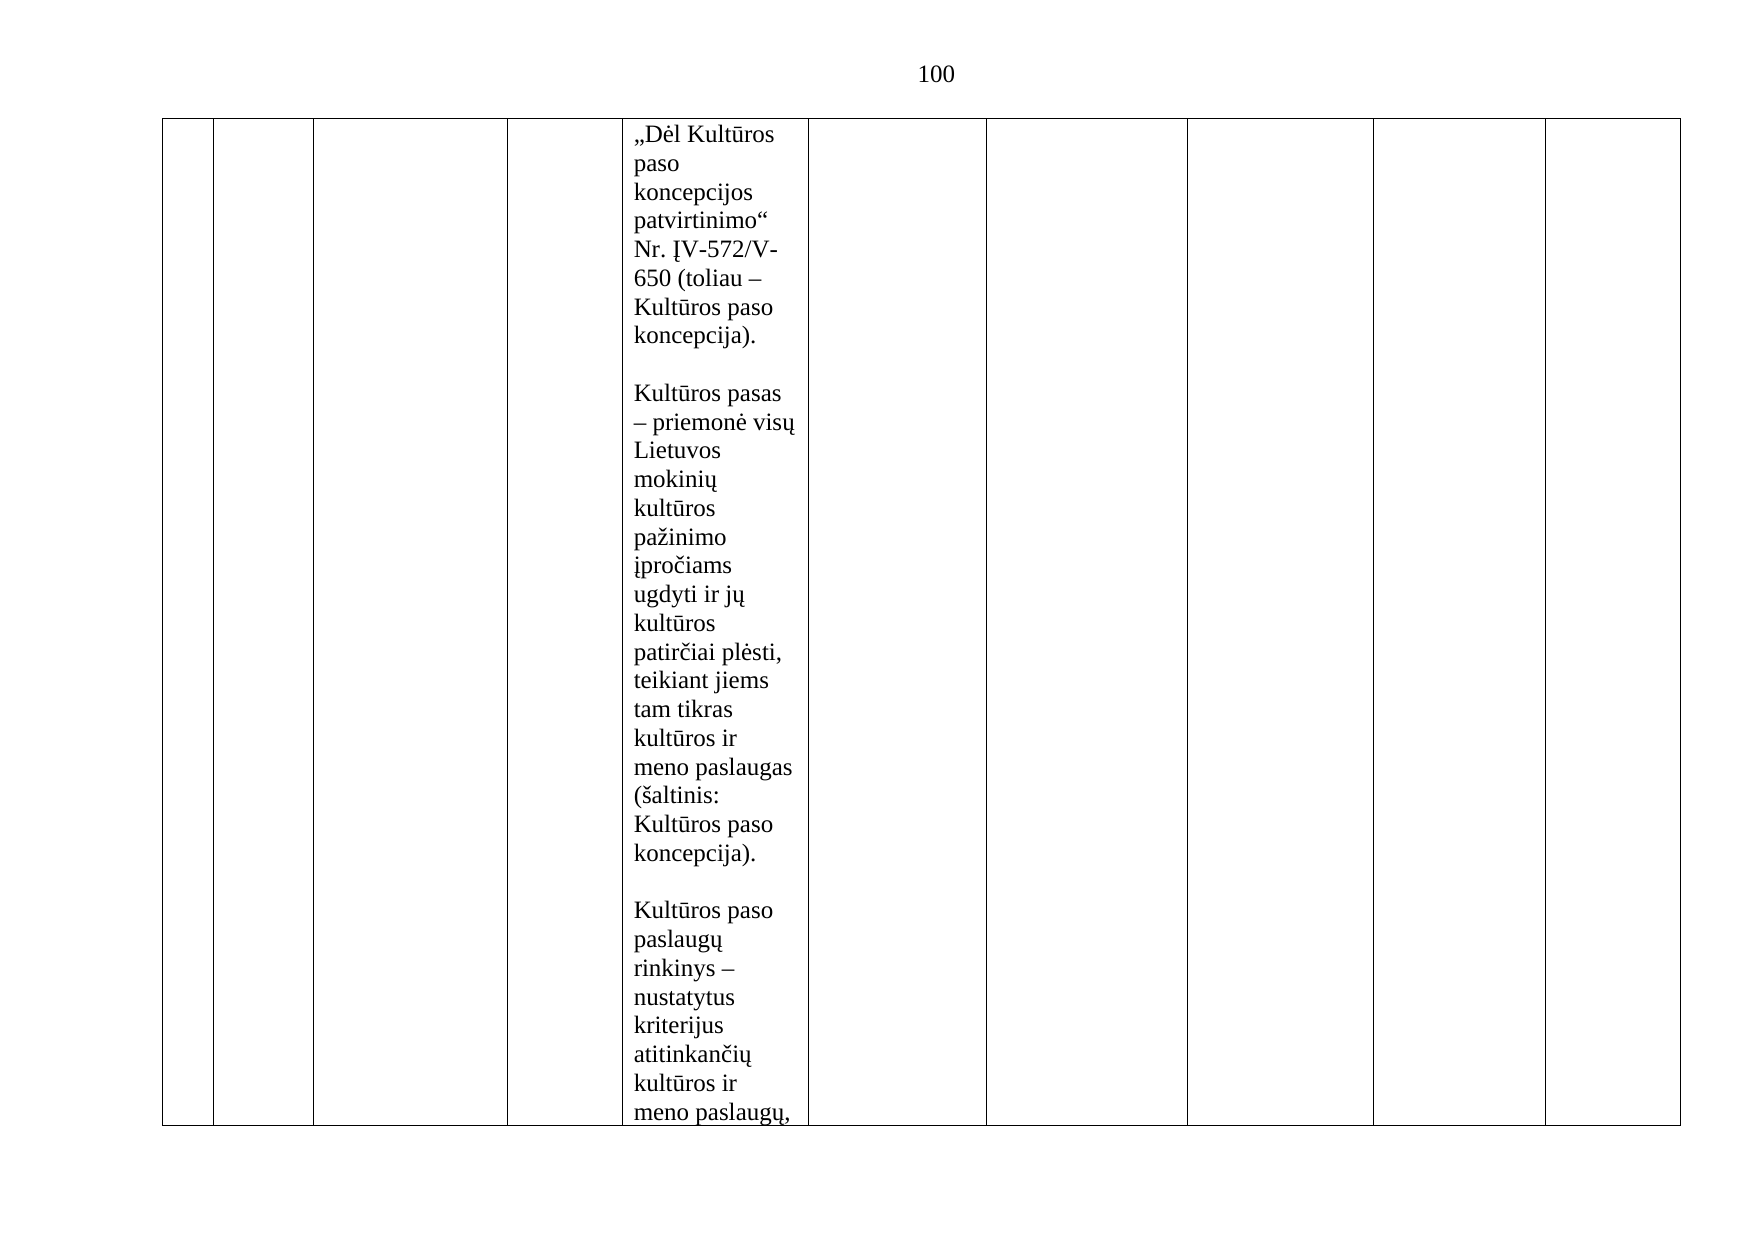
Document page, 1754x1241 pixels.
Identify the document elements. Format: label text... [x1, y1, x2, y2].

table_cell [809, 119, 986, 1125]
table_cell [214, 119, 313, 1125]
table_cell [1374, 119, 1545, 1125]
table_cell [987, 119, 1187, 1125]
table_cell [508, 119, 622, 1125]
table_cell [314, 119, 507, 1125]
table_cell [1546, 119, 1680, 1125]
table_cell [163, 119, 213, 1125]
table_cell „Dėl Kultūros paso koncepcijos patvirtinimo“ Nr. ĮV-572/V-650 (toliau – Kultūros paso koncepcija). Kultūros pasas – priemonė visų Lietuvos mokinių kultūros pažinimo įpročiams ugdyti ir jų kultūros patirčiai plėsti, teikiant jiems tam tikras kultūros ir meno paslaugas (šaltinis: Kultūros paso koncepcija). Kultūros paso paslaugų rinkinys – nustatytus kriterijus atitinkančių kultūros ir meno paslaugų, [623, 119, 808, 1125]
table_cell [1188, 119, 1373, 1125]
